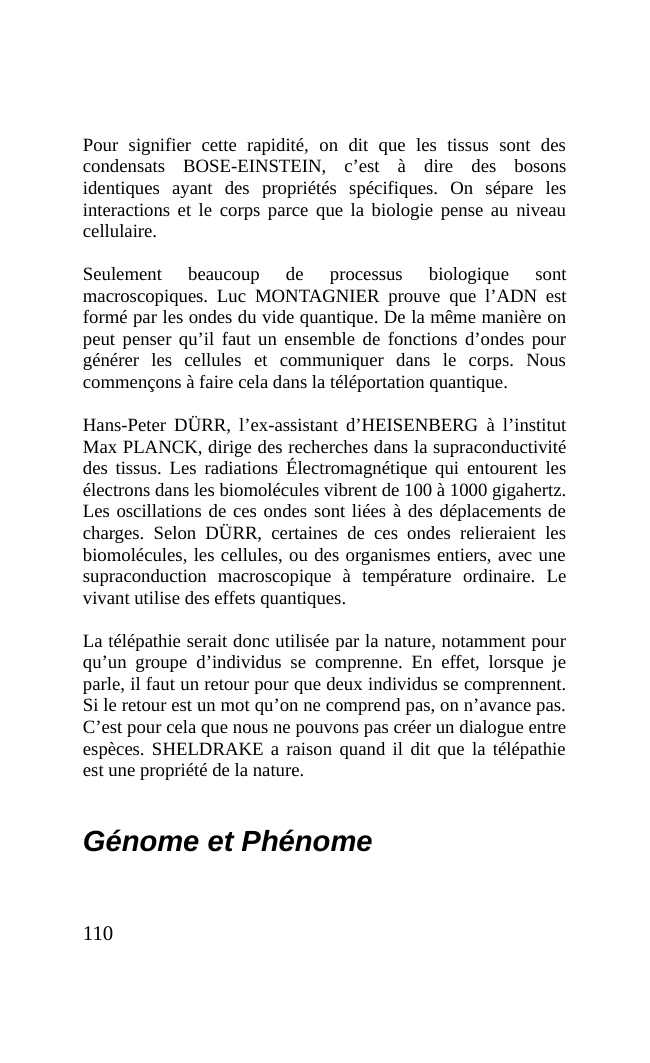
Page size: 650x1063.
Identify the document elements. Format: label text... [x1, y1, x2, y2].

text Seulement beaucoup de processus biologique sont macroscopiques. Luc MONTAGNIER prouve que l’ADN est formé par les ondes du vide quantique. De la même manière on peut penser qu’il faut un ensemble de fonctions d’ondes pour générer les cellules et communiquer dans le corps. Nous commençons à faire cela dans la téléportation quantique. [83, 263, 567, 392]
text Pour signifier cette rapidité, on dit que les tissus sont des condensats BOSE-EINSTEIN, c’est à dire des bosons identiques ayant des propriétés spécifiques. On sépare les interactions et le corps parce que la biologie pense au niveau cellulaire. [83, 134, 567, 242]
subtitle Génome et Phénome [83, 824, 567, 857]
text La télépathie serait donc utilisée par la nature, notamment pour qu’un groupe d’individus se comprenne. En effet, lorsque je parle, il faut un retour pour que deux individus se comprennent. Si le retour est un mot qu’on ne comprend pas, on n’avance pas. C’est pour cela que nous ne pouvons pas créer un dialogue entre espèces. SHELDRAKE a raison quand il dit que la télépathie est une propriété de la nature. [83, 630, 567, 781]
text Hans-Peter DÜRR, l’ex-assistant d’HEISENBERG à l’institut Max PLANCK, dirige des recherches dans la supraconductivité des tissus. Les radiations Électromagnétique qui entourent les électrons dans les biomolécules vibrent de 100 à 1000 gigahertz. Les oscillations de ces ondes sont liées à des déplacements de charges. Selon DÜRR, certaines de ces ondes relieraient les biomolécules, les cellules, ou des organismes entiers, avec une supraconduction macroscopique à température ordinaire. Le vivant utilise des effets quantiques. [83, 414, 567, 608]
